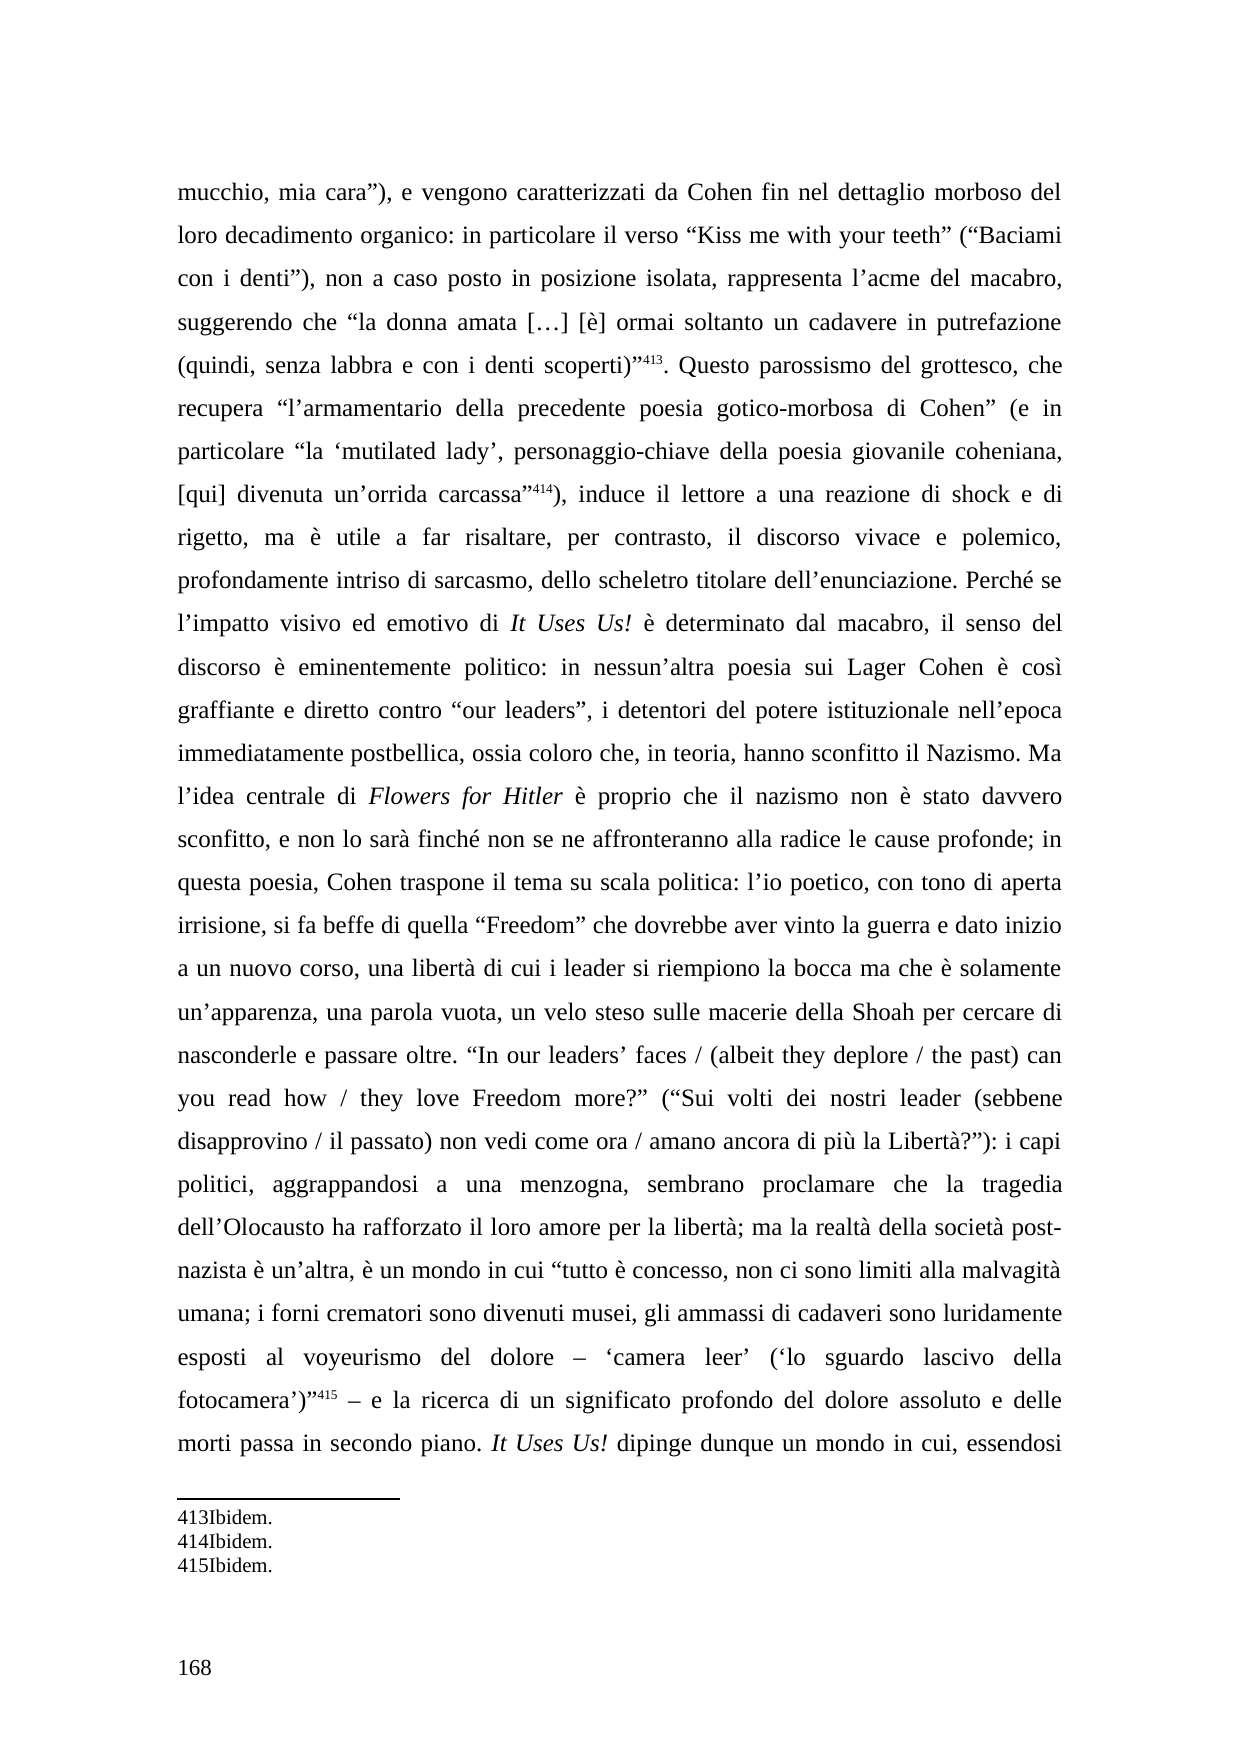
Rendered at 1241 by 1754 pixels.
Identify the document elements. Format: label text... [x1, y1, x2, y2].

text mucchio, mia cara”), e vengono caratterizzati da Cohen fin nel dettaglio morboso del loro decadimento organico: in particolare il verso “Kiss me with your teeth” (“Baciami con i denti”), non a caso posto in posizione isolata, rappresenta l’acme del macabro, suggerendo che “la donna amata […] [è] ormai soltanto un cadavere in putrefazione (quindi, senza labbra e con i denti scoperti)”. Questo parossismo del grottesco, che recupera “l’armamentario della precedente poesia gotico-morbosa di Cohen” (e in particolare “la ‘mutilated lady’, personaggio-chiave della poesia giovanile coheniana, [qui] divenuta un’orrida carcassa”), induce il lettore a una reazione di shock e di rigetto, ma è utile a far risaltare, per contrasto, il discorso vivace e polemico, profondamente intriso di sarcasmo, dello scheletro titolare dell’enunciazione. Perché se l’impatto visivo ed emotivo di It Uses Us! è determinato dal macabro, il senso del discorso è eminentemente politico: in nessun’altra poesia sui Lager Cohen è così graffiante e diretto contro “our leaders”, i detentori del potere istituzionale nell’epoca immediatamente postbellica, ossia coloro che, in teoria, hanno sconfitto il Nazismo. Ma l’idea centrale di Flowers for Hitler è proprio che il nazismo non è stato davvero sconfitto, e non lo sarà finché non se ne affronteranno alla radice le cause profonde; in questa poesia, Cohen traspone il tema su scala politica: l’io poetico, con tono di aperta irrisione, si fa beffe di quella “Freedom” che dovrebbe aver vinto la guerra e dato inizio a un nuovo corso, una libertà di cui i leader si riempiono la bocca ma che è solamente un’apparenza, una parola vuota, un velo steso sulle macerie della Shoah per cercare di nasconderle e passare oltre. “In our leaders’ faces / (albeit they deplore / the past) can you read how / they love Freedom more?” (“Sui volti dei nostri leader (sebbene disapprovino / il passato) non vedi come ora / amano ancora di più la Libertà?”): i capi politici, aggrappandosi a una menzogna, sembrano proclamare che la tragedia dell’Olocausto ha rafforzato il loro amore per la libertà; ma la realtà della società post-nazista è un’altra, è un mondo in cui “tutto è concesso, non ci sono limiti alla malvagità umana; i forni crematori sono divenuti musei, gli ammassi di cadaveri sono luridamente esposti al voyeurismo del dolore – ‘camera leer’ (‘lo sguardo lascivo della fotocamera’)” – e la ricerca di un significato profondo del dolore assoluto e delle morti passa in secondo piano. It Uses Us! dipinge dunque un mondo in cui, essendosi [177, 177, 1063, 1457]
text Ibidem. [177, 1529, 1063, 1553]
text Ibidem. [177, 1553, 1063, 1577]
text Ibidem. [177, 1504, 1063, 1529]
